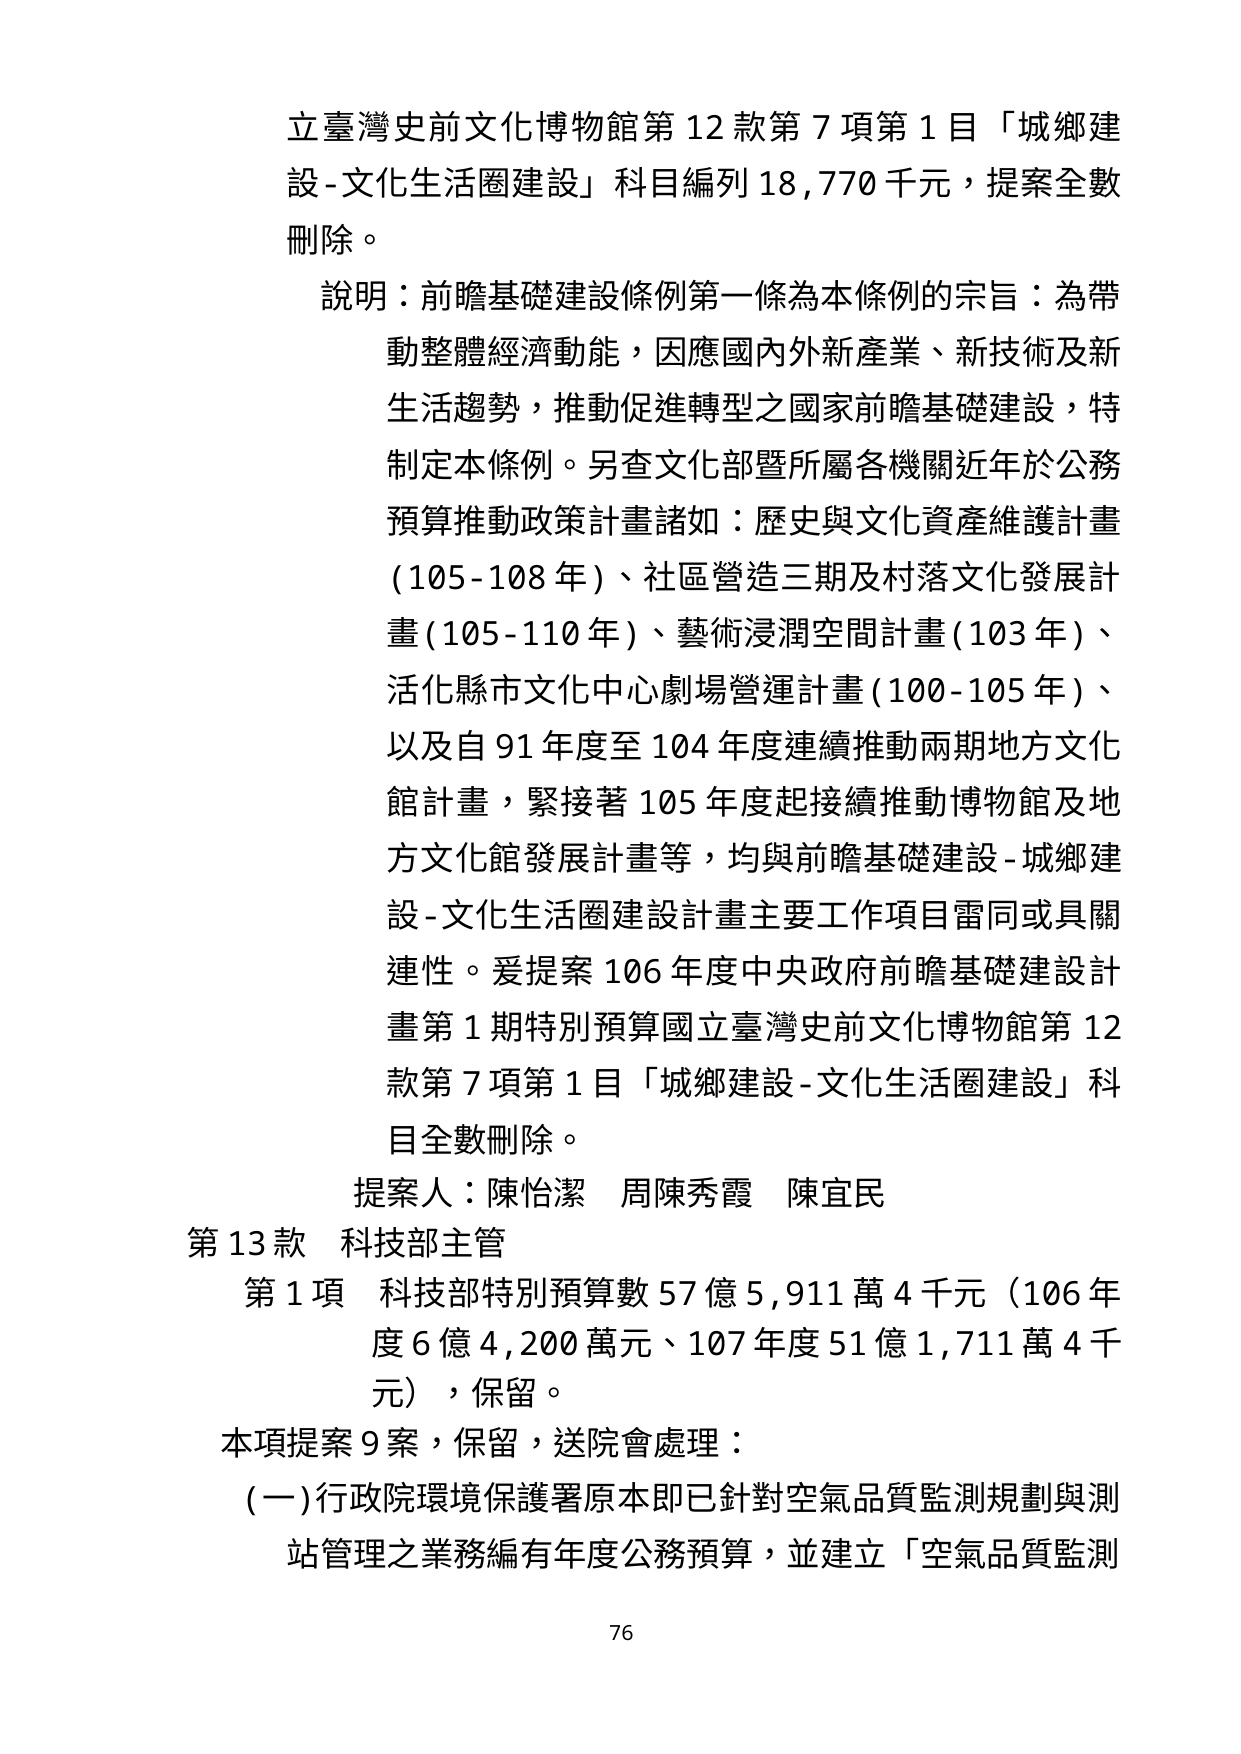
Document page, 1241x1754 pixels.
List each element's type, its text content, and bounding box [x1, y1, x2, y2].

text (一)行政院環境保護署原本即已針對空氣品質監測規劃與測站管理之業務編有年度公務預算，並建立「空氣品質監測 [120, 1465, 1122, 1578]
text 本項提案9案，保留，送院會處理： [120, 1415, 1122, 1465]
text 第1項 科技部特別預算數57億5,911萬4千元（106年度6億4,200萬元、107年度51億1,711萬4千元），保留。 [120, 1265, 1122, 1415]
text 立臺灣史前文化博物館第12款第7項第1目「城鄉建設-文化生活圈建設」科目編列18,770千元，提案全數刪除。 [120, 94, 1122, 263]
text 說明：前瞻基礎建設條例第一條為本條例的宗旨：為帶動整體經濟動能，因應國內外新產業、新技術及新生活趨勢，推動促進轉型之國家前瞻基礎建設，特制定本條例。另查文化部暨所屬各機關近年於公務預算推動政策計畫諸如：歷史與文化資產維護計畫(105-108年)、社區營造三期及村落文化發展計畫(105-110年)、藝術浸潤空間計畫(103年)、活化縣市文化中心劇場營運計畫(100-105年)、以及自91年度至104年度連續推動兩期地方文化館計畫，緊接著105年度起接續推動博物館及地方文化館發展計畫等，均與前瞻基礎建設-城鄉建設-文化生活圈建設計畫主要工作項目雷同或具關連性。爰提案106年度中央政府前瞻基礎建設計畫第1期特別預算國立臺灣史前文化博物館第12款第7項第1目「城鄉建設-文化生活圈建設」科目全數刪除。 [120, 263, 1122, 1163]
text 第13款 科技部主管 [120, 1215, 1122, 1265]
text 提案人：陳怡潔 周陳秀霞 陳宜民 [353, 1163, 1122, 1215]
